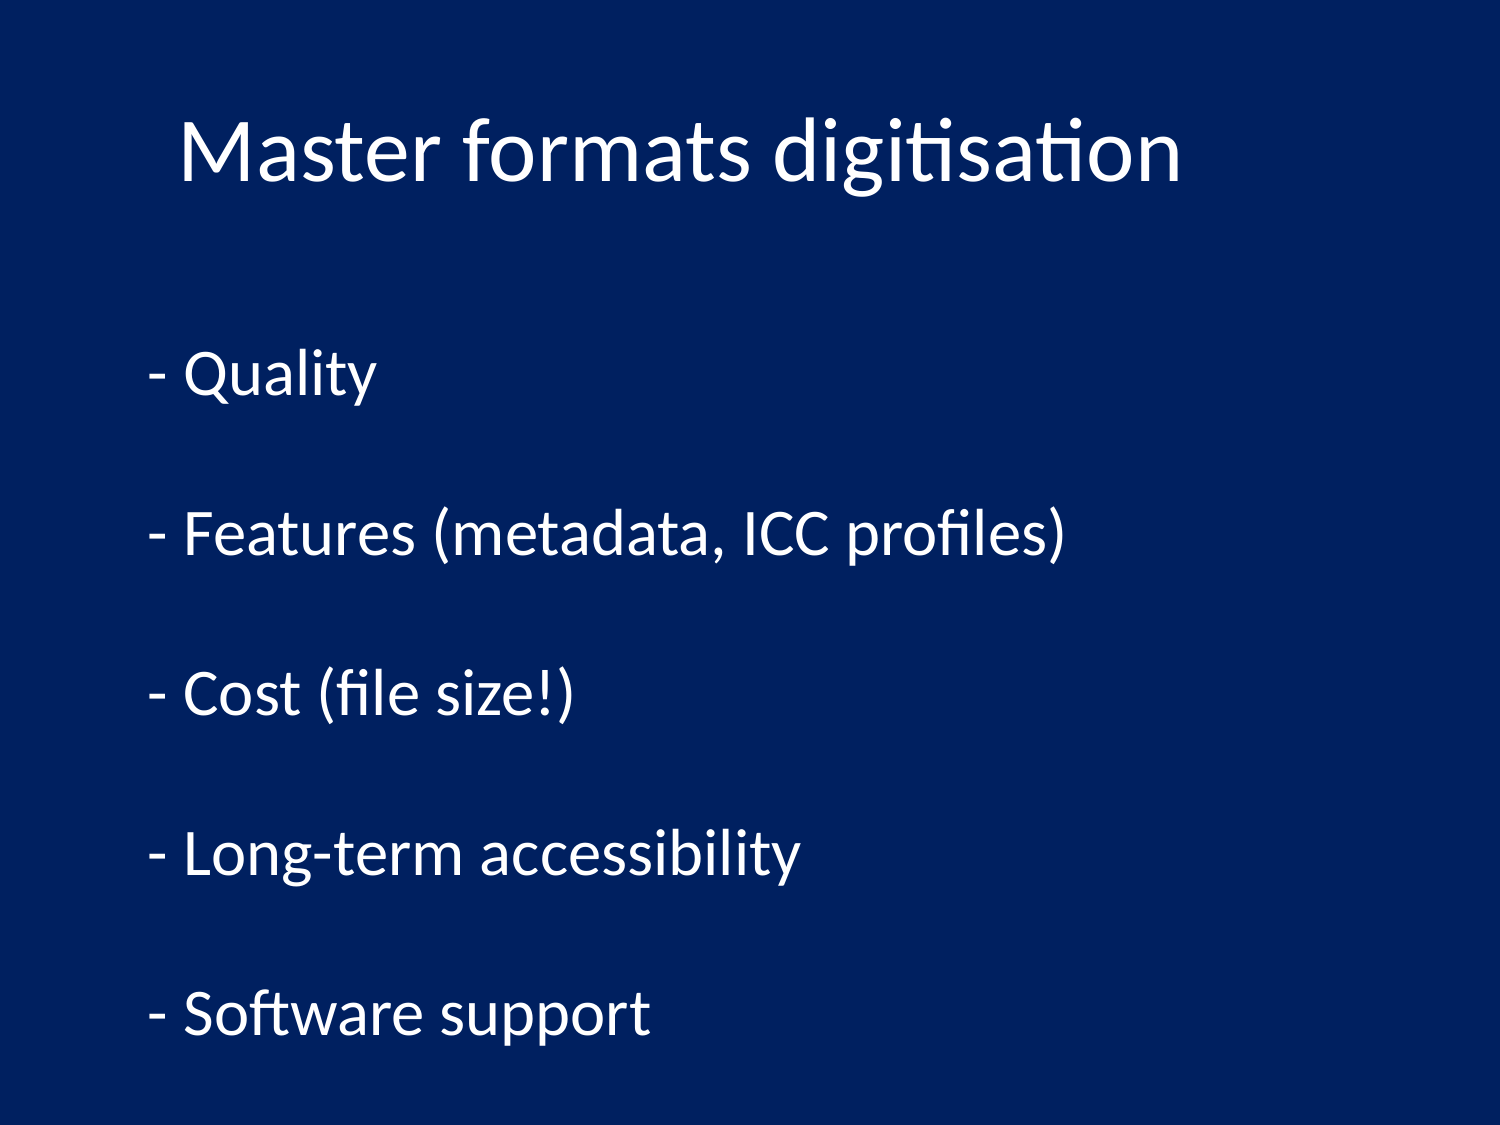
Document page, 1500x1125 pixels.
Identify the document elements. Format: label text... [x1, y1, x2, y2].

text_box - Quality - Features (metadata, ICC profiles) - Cost (file size!) - Long-term accessibility - Software support [97, 231, 1429, 1125]
text_box Master formats digitisation [162, 82, 1500, 208]
